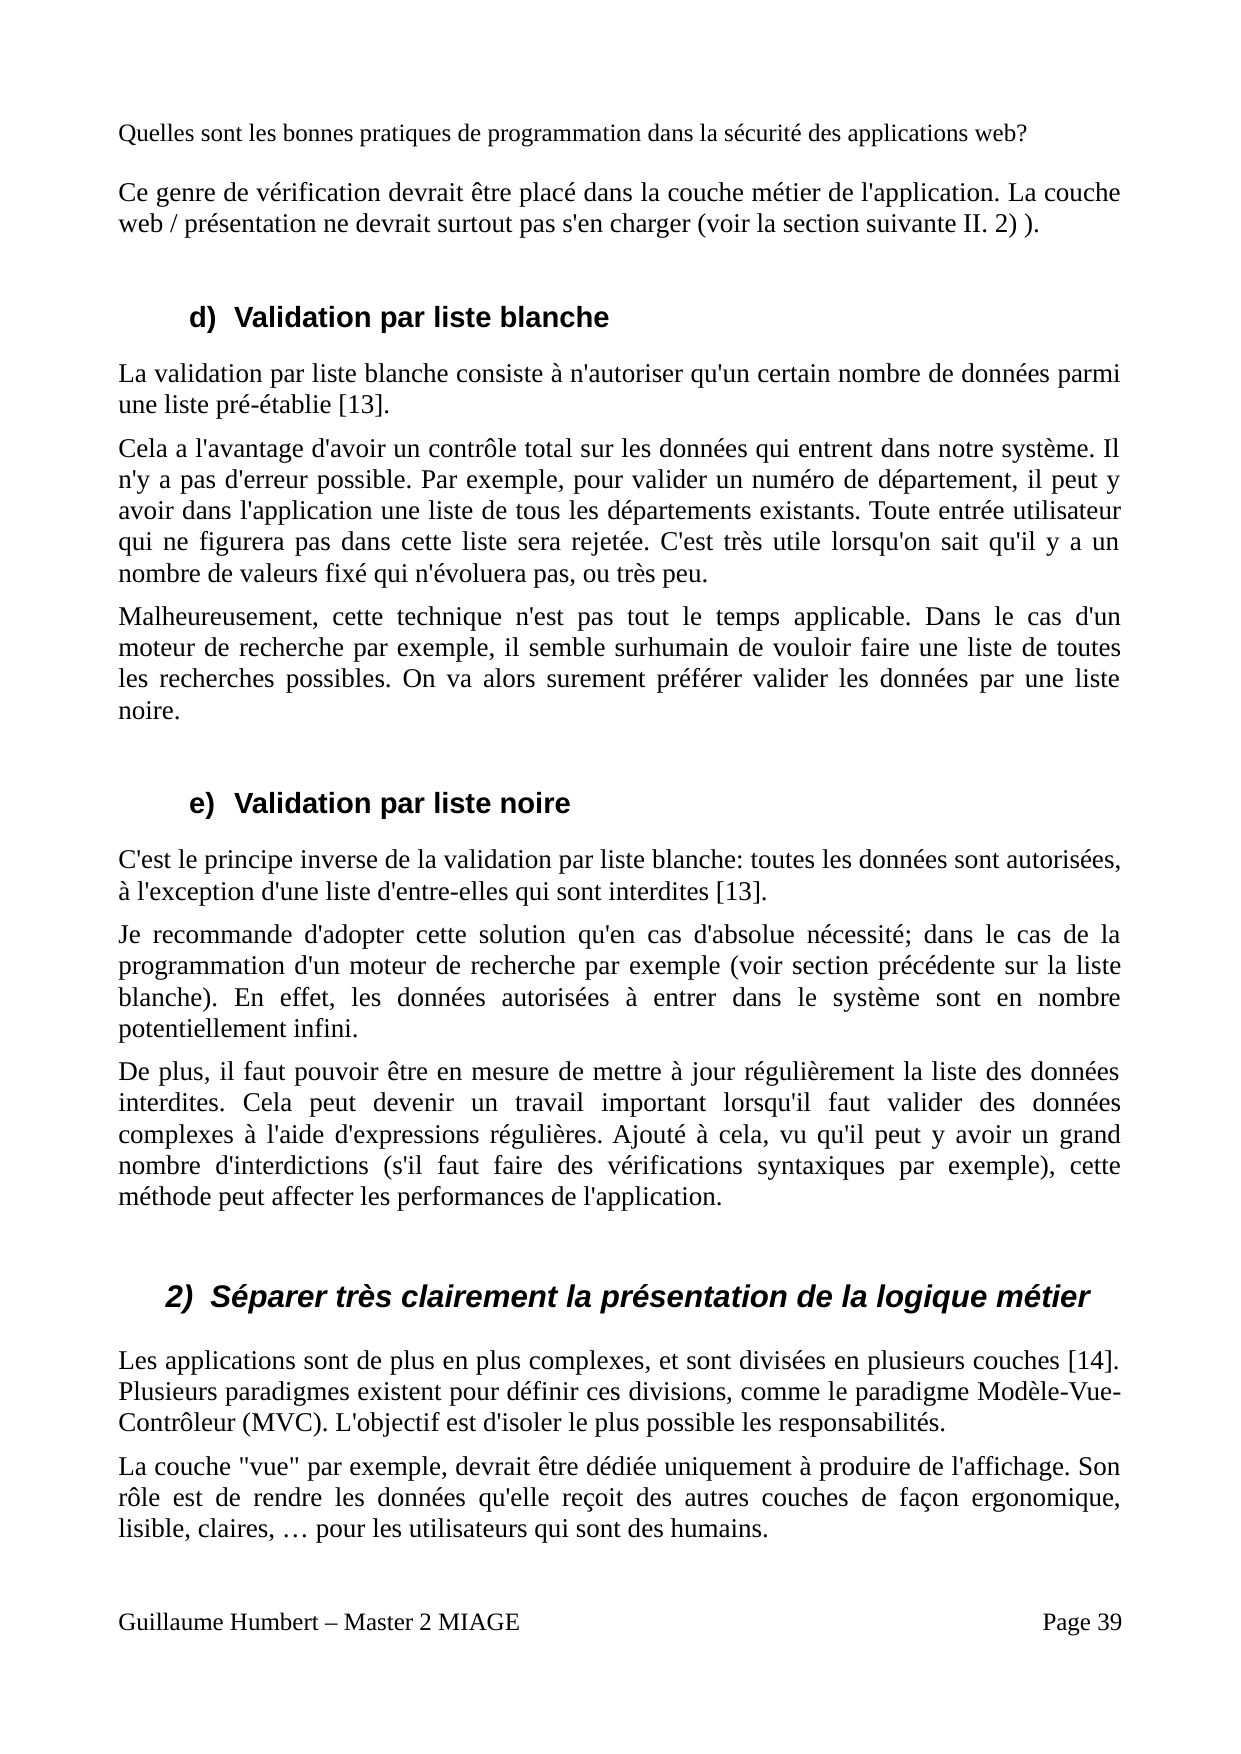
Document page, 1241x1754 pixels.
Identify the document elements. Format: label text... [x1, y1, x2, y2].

subtitle Validation par liste noire [189, 786, 1122, 819]
text Les applications sont de plus en plus complexes, et sont divisées en plusieurs couches [14]. Plusieurs paradigmes existent pour définir ces divisions, comme le paradigme Modèle-Vue-Contrôleur (MVC). L'objectif est d'isoler le plus possible les responsabilités. [118, 1344, 1122, 1437]
text La validation par liste blanche consiste à n'autoriser qu'un certain nombre de données parmi une liste pré-établie [13]. [118, 357, 1122, 419]
text Malheureusement, cette technique n'est pas tout le temps applicable. Dans le cas d'un moteur de recherche par exemple, il semble surhumain de vouloir faire une liste de toutes les recherches possibles. On va alors surement préférer valider les données par une liste noire. [118, 600, 1122, 725]
text C'est le principe inverse de la validation par liste blanche: toutes les données sont autorisées, à l'exception d'une liste d'entre-elles qui sont interdites [13]. [118, 843, 1122, 906]
subtitle Séparer très clairement la présentation de la logique métier [165, 1278, 1122, 1314]
text Cela a l'avantage d'avoir un contrôle total sur les données qui entrent dans notre système. Il n'y a pas d'erreur possible. Par exemple, pour valider un numéro de département, il peut y avoir dans l'application une liste de tous les départements existants. Toute entrée utilisateur qui ne figurera pas dans cette liste sera rejetée. C'est très utile lorsqu'on sait qu'il y a un nombre de valeurs fixé qui n'évoluera pas, ou très peu. [118, 432, 1122, 588]
text De plus, il faut pouvoir être en mesure de mettre à jour régulièrement la liste des données interdites. Cela peut devenir un travail important lorsqu'il faut valider des données complexes à l'aide d'expressions régulières. Ajouté à cela, vu qu'il peut y avoir un grand nombre d'interdictions (s'il faut faire des vérifications syntaxiques par exemple), cette méthode peut affecter les performances de l'application. [118, 1055, 1122, 1211]
text Ce genre de vérification devrait être placé dans la couche métier de l'application. La couche web / présentation ne devrait surtout pas s'en charger (voir la section suivante II. 2) ). [118, 176, 1122, 239]
text Je recommande d'adopter cette solution qu'en cas d'absolue nécessité; dans le cas de la programmation d'un moteur de recherche par exemple (voir section précédente sur la liste blanche). En effet, les données autorisées à entrer dans le système sont en nombre potentiellement infini. [118, 918, 1122, 1043]
subtitle Validation par liste blanche [189, 299, 1122, 333]
text La couche "vue" par exemple, devrait être dédiée uniquement à produire de l'affichage. Son rôle est de rendre les données qu'elle reçoit des autres couches de façon ergonomique, lisible, claires, … pour les utilisateurs qui sont des humains. [118, 1450, 1122, 1543]
